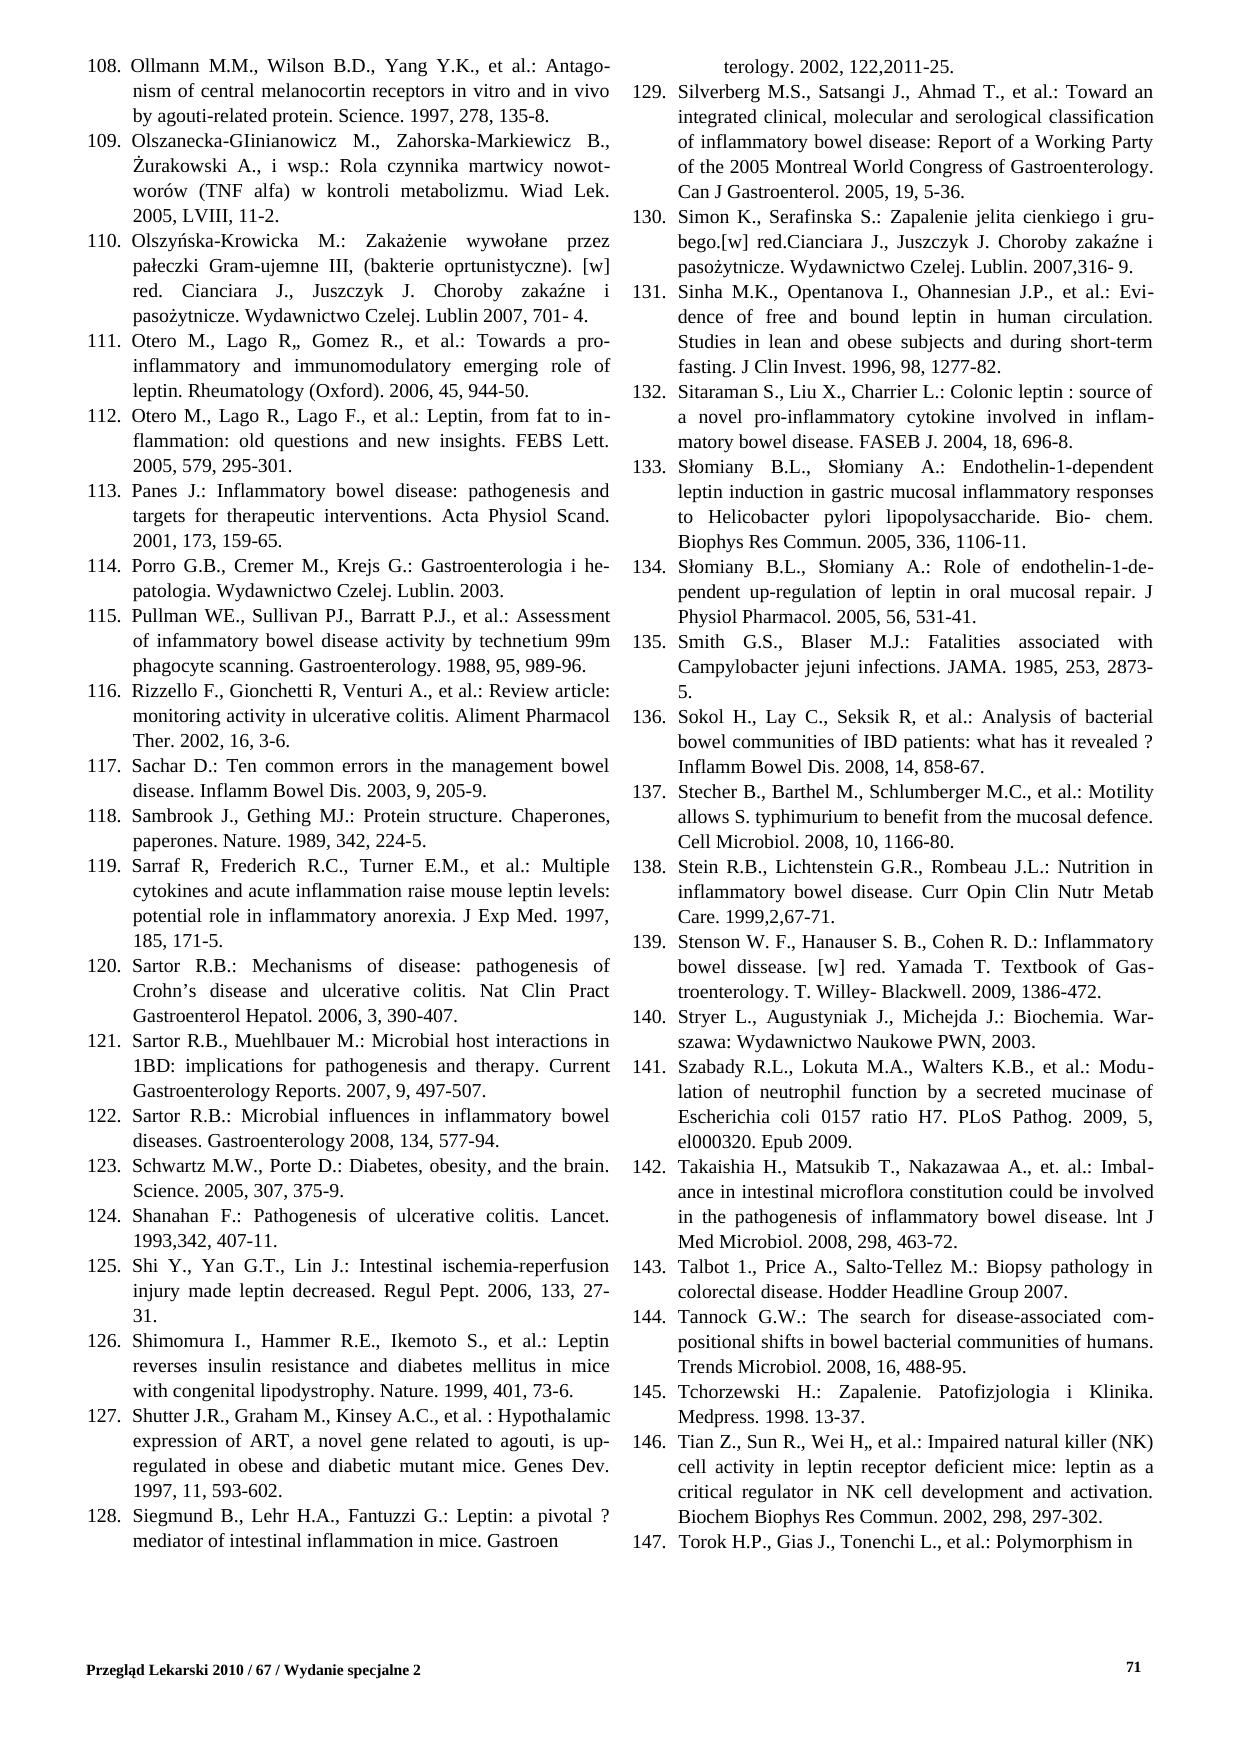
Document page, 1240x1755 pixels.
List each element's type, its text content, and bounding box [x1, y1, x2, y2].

text 71 [1126, 1658, 1146, 1676]
list Sartor R.B.: Mechanisms of disease: pathogenesis of Crohn’s disease and ulcerative colitis. Nat Clin Pract Gastroenterol Hepatol. 2006, 3, 390-407. [87, 954, 610, 1027]
list Takaishia H., Matsukib T., Nakazawaa A., et. al.: Imbal­ance in intestinal microflora constitution could be in­volved in the pathogenesis of inflammatory bowel dis­ease. lnt J Med Microbiol. 2008, 298, 463-72. [632, 1155, 1154, 1253]
list Talbot 1., Price A., Salto-Tellez M.: Biopsy pathology in colorectal disease. Hodder Headline Group 2007. [632, 1255, 1154, 1303]
list Tchorzewski H.: Zapalenie. Patofizjologia i Klinika. Medpress. 1998. 13-37. [632, 1380, 1154, 1428]
list Sokol H., Lay C., Seksik R, et al.: Analysis of bacterial bowel communities of IBD patients: what has it revealed ? Inflamm Bowel Dis. 2008, 14, 858-67. [632, 705, 1154, 778]
text Przegląd Lekarski 2010 / 67 / Wydanie specjalne 2 [86, 1660, 449, 1678]
list Porro G.B., Cremer M., Krejs G.: Gastroenterologia i he- patologia. Wydawnictwo Czelej. Lublin. 2003. [87, 554, 610, 602]
list Schwartz M.W., Porte D.: Diabetes, obesity, and the brain. Science. 2005, 307, 375-9. [87, 1154, 610, 1202]
list Shanahan F.: Pathogenesis of ulcerative colitis. Lancet. 1993,342, 407-11. [87, 1204, 610, 1252]
list Olszyńska-Krowicka M.: Zakażenie wywołane przez pałeczki Gram-ujemne III, (bakterie oprtunistyczne). [w] red. Cianciara J., Juszczyk J. Choroby zakaźne i pasożytnicze. Wydawnictwo Czelej. Lublin 2007, 701- 4. [87, 229, 610, 327]
text terology. 2002, 122,2011-25. [678, 55, 1154, 78]
list Rizzello F., Gionchetti R, Venturi A., et al.: Review ar­ticle: monitoring activity in ulcerative colitis. Aliment Pharmacol Ther. 2002, 16, 3-6. [87, 679, 610, 752]
list Sinha M.K., Opentanova I., Ohannesian J.P., et al.: Evi­dence of free and bound leptin in human circulation. Studies in lean and obese subjects and during short-term fasting. J Clin Invest. 1996, 98, 1277-82. [632, 280, 1154, 378]
list Stecher B., Barthel M., Schlumberger M.C., et al.: Mo­tility allows S. typhimurium to benefit from the mucosal defence. Cell Microbiol. 2008, 10, 1166-80. [632, 780, 1154, 853]
list Shimomura I., Hammer R.E., Ikemoto S., et al.: Leptin reverses insulin resistance and diabetes mellitus in mice with congenital lipodystrophy. Nature. 1999, 401, 73-6. [87, 1329, 610, 1402]
list Otero M., Lago R„ Gomez R., et al.: Towards a pro- inflammatory and immunomodulatory emerging role of leptin. Rheumatology (Oxford). 2006, 45, 944-50. [87, 329, 610, 402]
list Torok H.P., Gias J., Tonenchi L., et al.: Polymorphism in [632, 1530, 1154, 1553]
list Smith G.S., Blaser M.J.: Fatalities associated with Campylobacter jejuni infections. JAMA. 1985, 253, 2873-5. [632, 630, 1154, 703]
list Otero M., Lago R., Lago F., et al.: Leptin, from fat to in­flammation: old questions and new insights. FEBS Lett. 2005, 579, 295-301. [87, 404, 610, 477]
list Siegmund B., Lehr H.A., Fantuzzi G.: Leptin: a pivotal ? mediator of intestinal inflammation in mice. Gastroen­ [87, 1504, 610, 1552]
list Sachar D.: Ten common errors in the management bowel disease. Inflamm Bowel Dis. 2003, 9, 205-9. [87, 754, 610, 802]
list Słomiany B.L., Słomiany A.: Endothelin-1-dependent leptin induction in gastric mucosal inflammatory re­sponses to Helicobacter pylori lipopolysaccharide. Bio- chem. Biophys Res Commun. 2005, 336, 1106-11. [632, 455, 1154, 553]
list Tian Z., Sun R., Wei H„ et al.: Impaired natural killer (NK) cell activity in leptin receptor deficient mice: lep­tin as a critical regulator in NK cell development and activation. Biochem Biophys Res Commun. 2002, 298, 297-302. [632, 1430, 1154, 1528]
list Szabady R.L., Lokuta M.A., Walters K.B., et al.: Modu­lation of neutrophil function by a secreted mucinase of Escherichia coli 0157 ratio H7. PLoS Pathog. 2009, 5, el000320. Epub 2009. [632, 1055, 1154, 1153]
list Pullman WE., Sullivan PJ., Barratt P.J., et al.: Assess­ment of infammatory bowel disease activity by techne­tium 99m phagocyte scanning. Gastroenterology. 1988, 95, 989-96. [87, 604, 610, 677]
list Sartor R.B., Muehlbauer M.: Microbial host interactions in 1BD: implications for pathogenesis and therapy. Cur­rent Gastroenterology Reports. 2007, 9, 497-507. [87, 1029, 610, 1102]
list Olszanecka-GIinianowicz M., Zahorska-Markiewicz B., Żurakowski A., i wsp.: Rola czynnika martwicy nowot­worów (TNF alfa) w kontroli metabolizmu. Wiad Lek. 2005, LVIII, 11-2. [87, 129, 610, 227]
list Sartor R.B.: Microbial influences in inflammatory bowel diseases. Gastroenterology 2008, 134, 577-94. [87, 1104, 610, 1152]
list Panes J.: Inflammatory bowel disease: pathogenesis and targets for therapeutic interventions. Acta Physiol Scand. 2001, 173, 159-65. [87, 479, 610, 552]
list Stryer L., Augustyniak J., Michejda J.: Biochemia. War­szawa: Wydawnictwo Naukowe PWN, 2003. [632, 1005, 1154, 1053]
list Stein R.B., Lichtenstein G.R., Rombeau J.L.: Nutrition in inflammatory bowel disease. Curr Opin Clin Nutr Me­tab Care. 1999,2,67-71. [632, 855, 1154, 928]
list Silverberg M.S., Satsangi J., Ahmad T., et al.: Toward an integrated clinical, molecular and serological classifica­tion of inflammatory bowel disease: Report of a Working Party of the 2005 Montreal World Congress of Gastroen­terology. Can J Gastroenterol. 2005, 19, 5-36. [632, 80, 1154, 203]
list Słomiany B.L., Słomiany A.: Role of endothelin-1-de­pendent up-regulation of leptin in oral mucosal repair. J Physiol Pharmacol. 2005, 56, 531-41. [632, 555, 1154, 628]
list Shi Y., Yan G.T., Lin J.: Intestinal ischemia-reperfusion injury made leptin decreased. Regul Pept. 2006, 133, 27- 31. [87, 1254, 610, 1327]
list Stenson W. F., Hanauser S. B., Cohen R. D.: Inflammato­ry bowel dissease. [w] red. Yamada T. Textbook of Gas­troenterology. T. Willey- Blackwell. 2009, 1386-472. [632, 930, 1154, 1003]
list Sambrook J., Gething MJ.: Protein structure. Chaper­ones, paperones. Nature. 1989, 342, 224-5. [87, 804, 610, 852]
list Tannock G.W.: The search for disease-associated com­positional shifts in bowel bacterial communities of hu­mans. Trends Microbiol. 2008, 16, 488-95. [632, 1305, 1154, 1378]
list Sitaraman S., Liu X., Charrier L.: Colonic leptin : source of a novel pro-inflammatory cytokine involved in inflam­matory bowel disease. FASEB J. 2004, 18, 696-8. [632, 380, 1154, 453]
list Shutter J.R., Graham M., Kinsey A.C., et al. : Hypotha­lamic expression of ART, a novel gene related to agouti, is up-regulated in obese and diabetic mutant mice. Genes Dev. 1997, 11, 593-602. [87, 1404, 610, 1502]
list Ollmann M.M., Wilson B.D., Yang Y.K., et al.: Antago­nism of central melanocortin receptors in vitro and in vivo by agouti-related protein. Science. 1997, 278, 135-8. [87, 54, 610, 127]
list Simon K., Serafinska S.: Zapalenie jelita cienkiego i gru­bego.[w] red.Cianciara J., Juszczyk J. Choroby zakaźne i pasożytnicze. Wydawnictwo Czelej. Lublin. 2007,316- 9. [632, 205, 1154, 278]
list Sarraf R, Frederich R.C., Turner E.M., et al.: Multiple cytokines and acute inflammation raise mouse leptin lev­els: potential role in inflammatory anorexia. J Exp Med. 1997, 185, 171-5. [87, 854, 610, 952]
